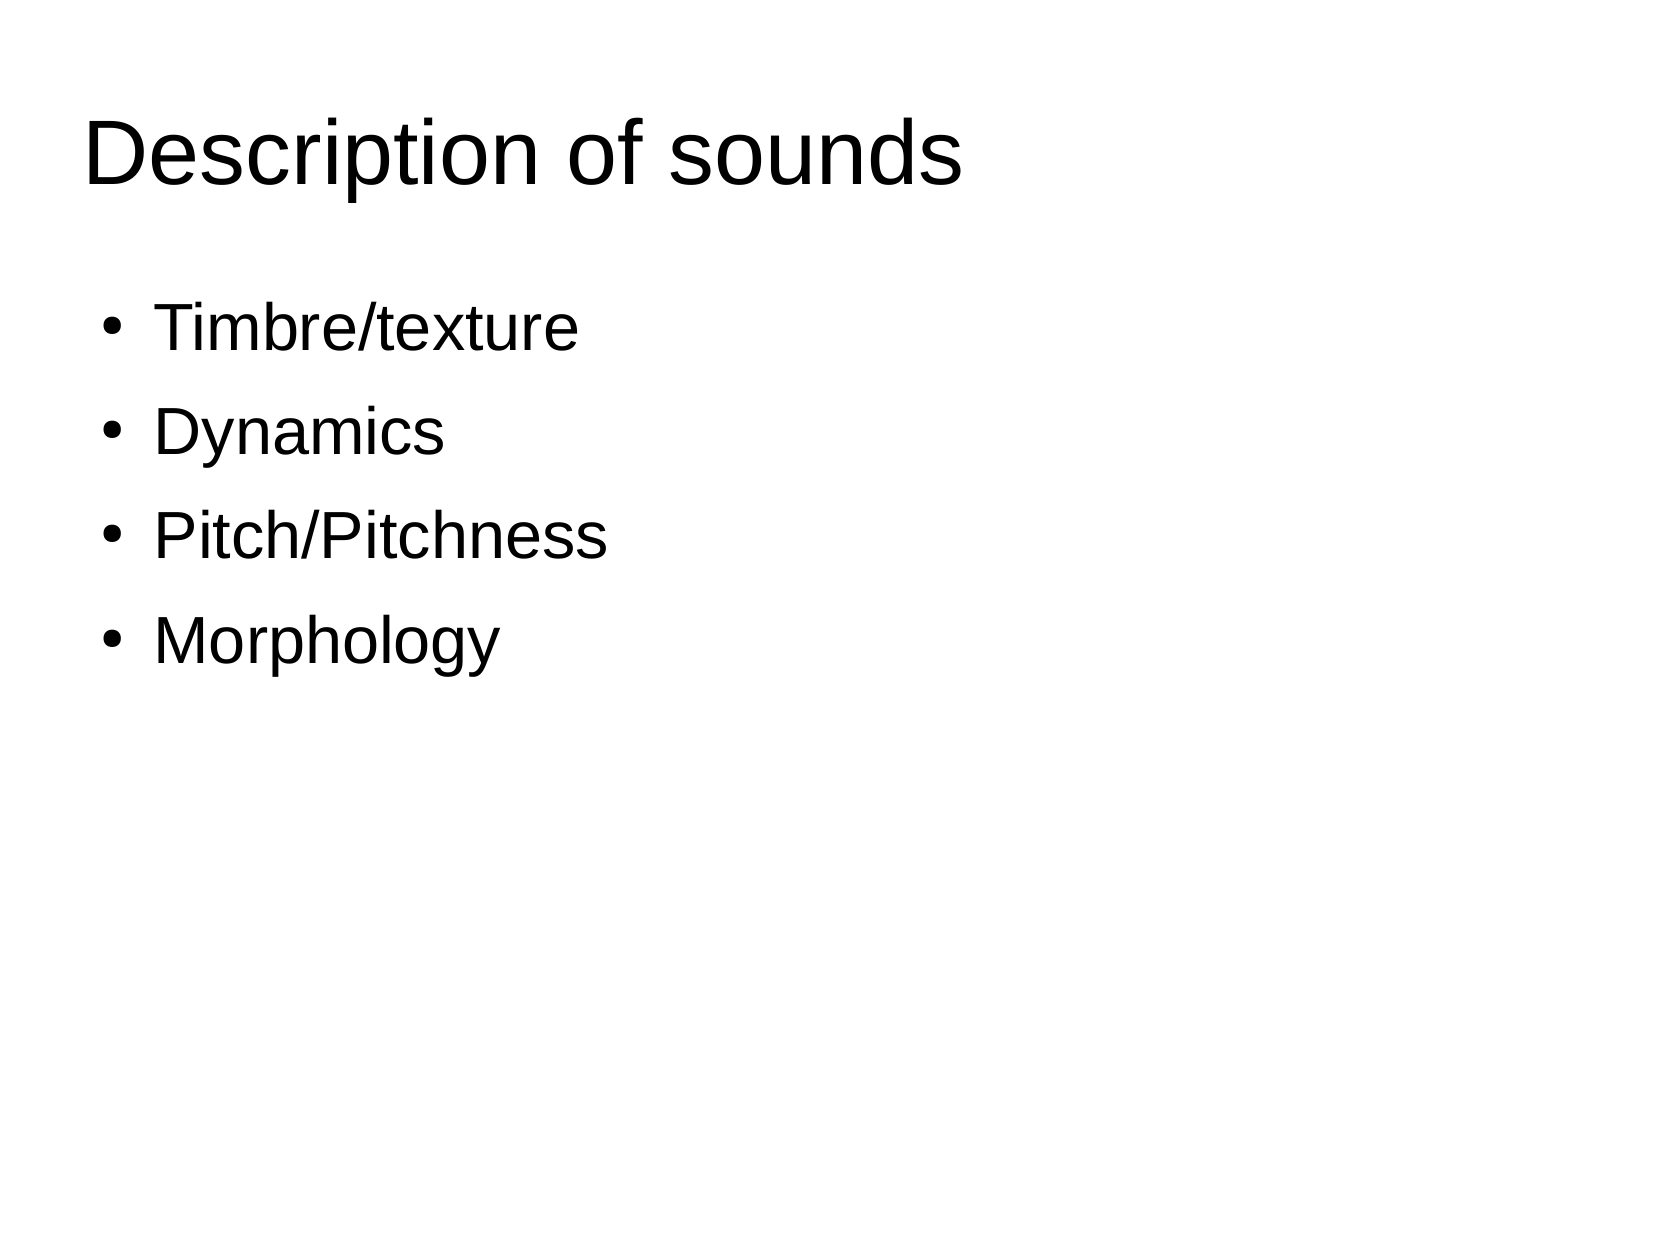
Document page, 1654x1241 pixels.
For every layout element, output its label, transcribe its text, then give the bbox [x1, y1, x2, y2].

list Timbre/texture Dynamics Pitch/Pitchness Morphology [82, 290, 1571, 943]
title Description of sounds [82, 49, 1571, 257]
